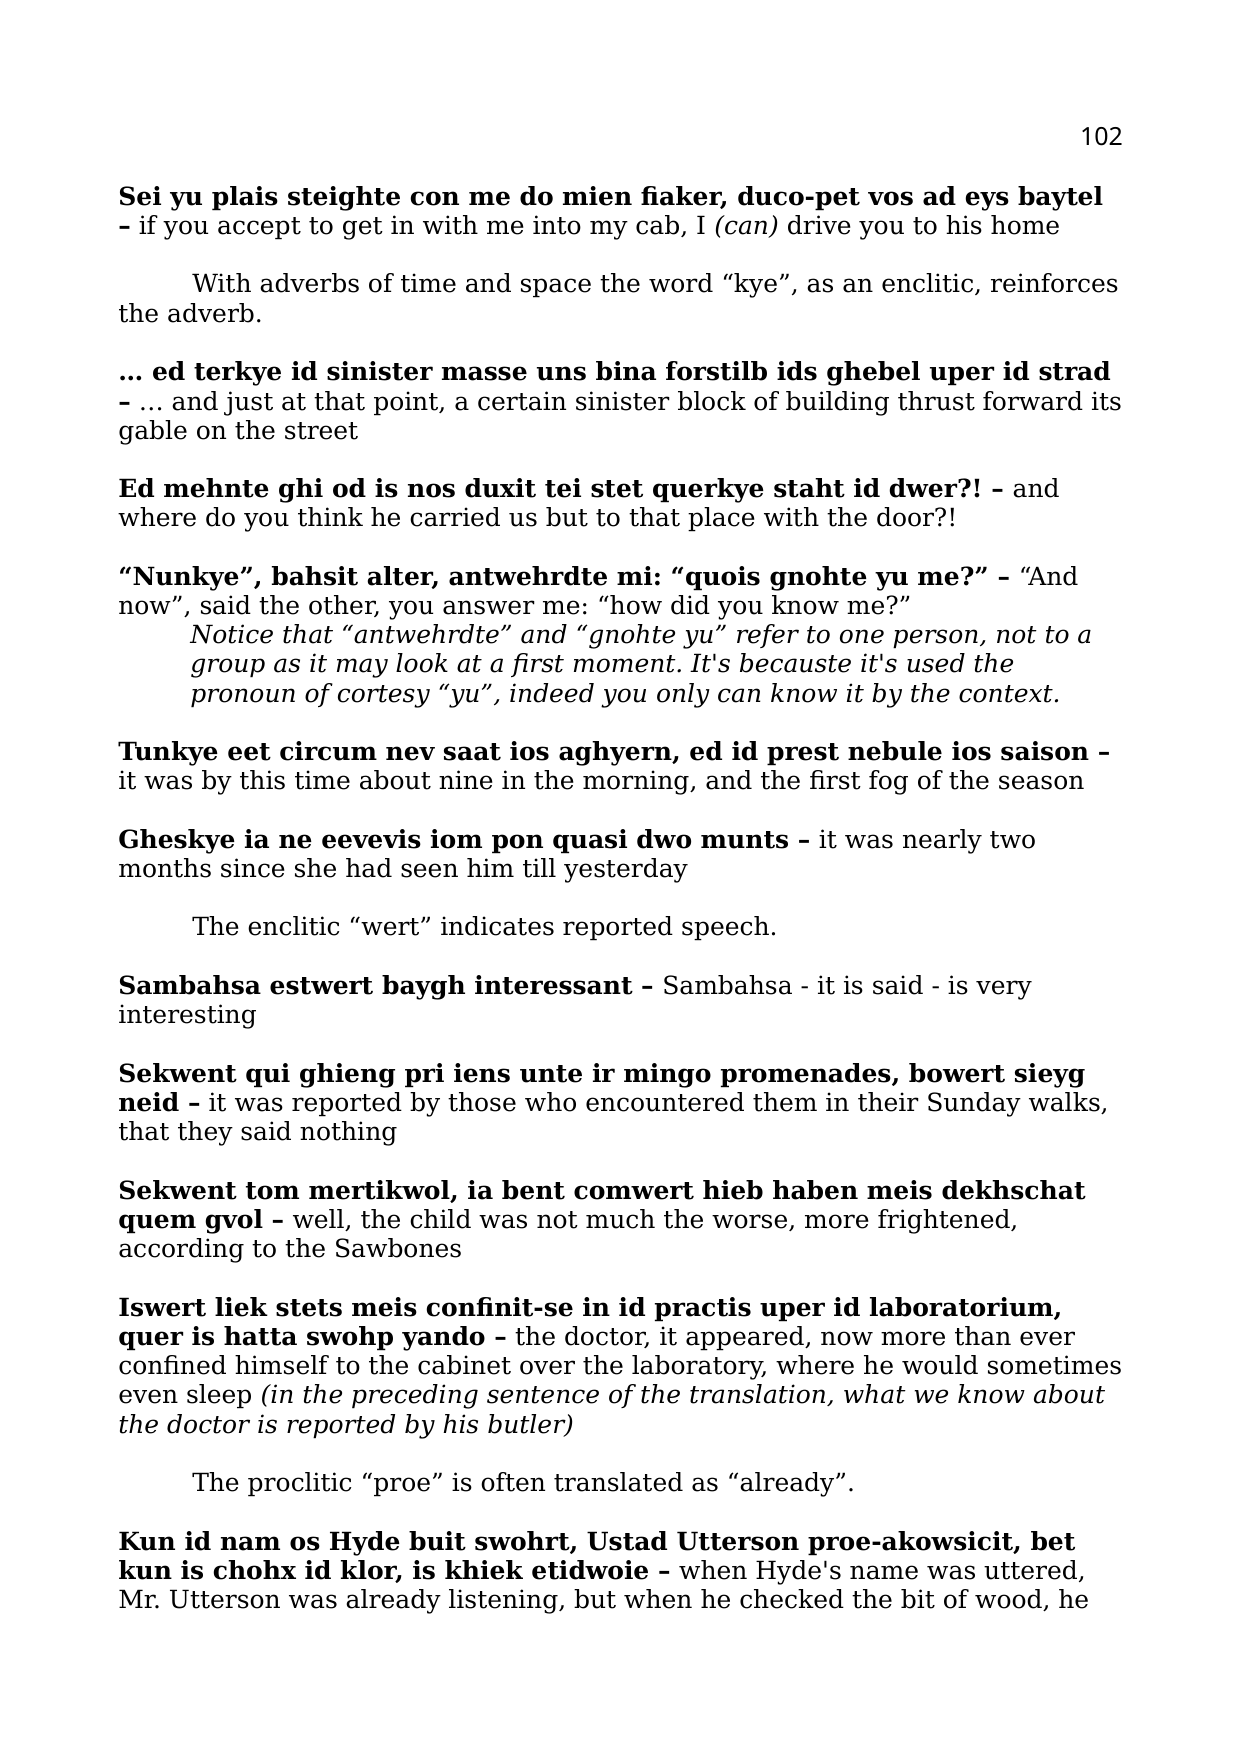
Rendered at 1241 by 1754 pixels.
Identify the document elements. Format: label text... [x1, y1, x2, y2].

text Notice that “antwehrdte” and “gnohte yu” refer to one person, not to a group as it may look at a first moment. It's becauste it's used the pronoun of cortesy “yu”, indeed you only can know it by the context. [190, 620, 1123, 708]
text With adverbs of time and space the word “kye”, as an enclitic, reinforces the adverb. [118, 269, 1123, 328]
text Tunkye eet circum nev saat ios aghyern, ed id prest nebule ios saison – it was by this time about nine in the morning, and the first fog of the season [118, 737, 1123, 796]
text Sambahsa estwert baygh interessant – Sambahsa - it is said - is very interesting [118, 971, 1123, 1029]
text Sekwent tom mertikwol, ia bent comwert hieb haben meis dekhschat quem gvol – well, the child was not much the worse, more frightened, according to the Sawbones [118, 1176, 1123, 1263]
text Iswert liek stets meis confinit-se in id practis uper id laboratorium, quer is hatta swohp yando – the doctor, it appeared, now more than ever confined himself to the cabinet over the laboratory, where he would sometimes even sleep (in the preceding sentence of the translation, what we know about the doctor is reported by his butler) [118, 1293, 1123, 1439]
text Sekwent qui ghieng pri iens unte ir mingo promenades, bowert sieyg neid – it was reported by those who encountered them in their Sunday walks, that they said nothing [118, 1058, 1123, 1146]
text … ed terkye id sinister masse uns bina forstilb ids ghebel uper id strad – … and just at that point, a certain sinister block of building thrust forward its gable on the street [118, 357, 1123, 445]
text The enclitic “wert” indicates reported speech. [118, 912, 1123, 942]
text Ed mehnte ghi od is nos duxit tei stet querkye staht id dwer?! – and where do you think he carried us but to that place with the door?! [118, 474, 1123, 533]
text Sei yu plais steighte con me do mien fiaker, duco-pet vos ad eys baytel – if you accept to get in with me into my cab, I (can) drive you to his home [118, 182, 1123, 240]
text Gheskye ia ne eevevis iom pon quasi dwo munts – it was nearly two months since she had seen him till yesterday [118, 825, 1123, 883]
text The proclitic “proe” is often translated as “already”. [118, 1468, 1123, 1497]
text Kun id nam os Hyde buit swohrt, Ustad Utterson proe-akowsicit, bet kun is chohx id klor, is khiek etidwoie – when Hyde's name was uttered, Mr. Utterson was already listening, but when he checked the bit of wood, he [118, 1526, 1123, 1614]
text “Nunkye”, bahsit alter, antwehrdte mi: “quois gnohte yu me?” – “And now”, said the other, you answer me: “how did you know me?” [118, 562, 1123, 620]
